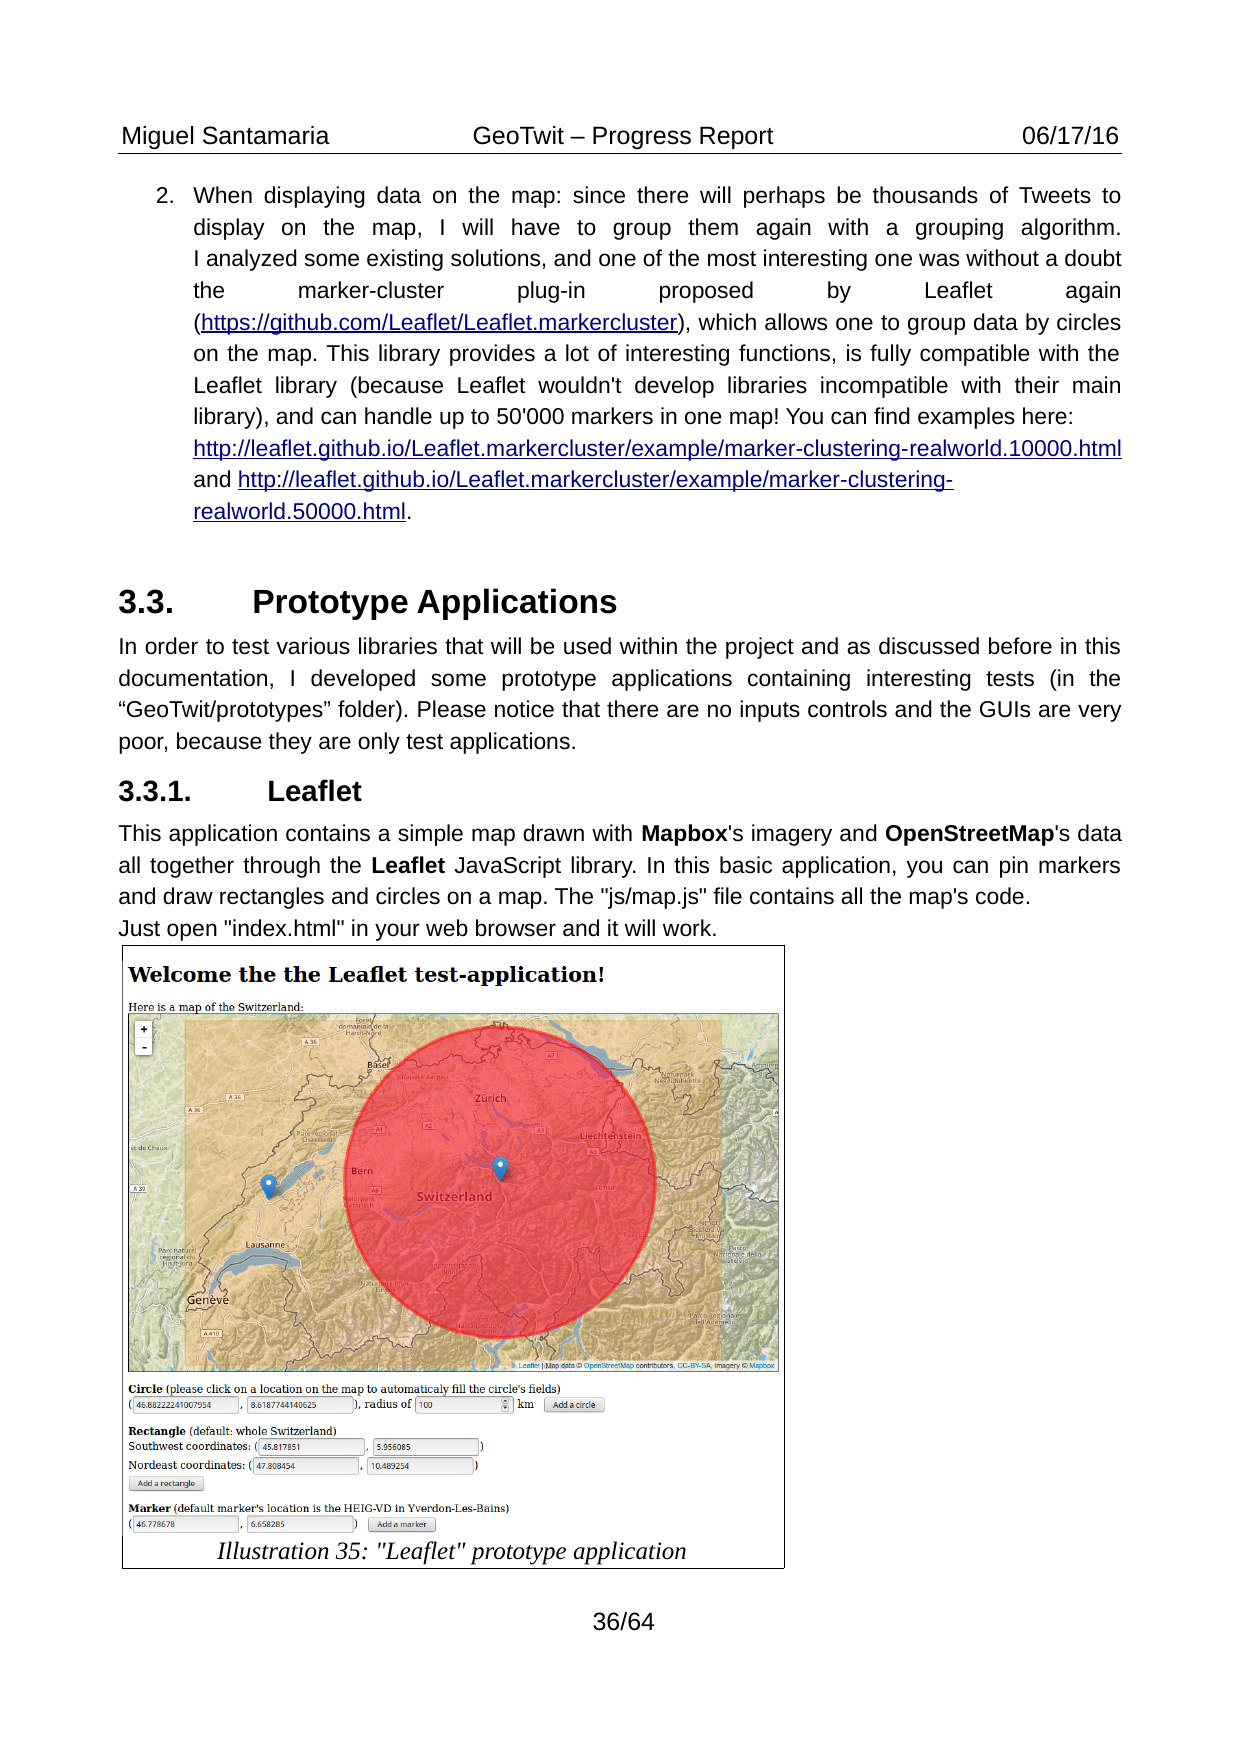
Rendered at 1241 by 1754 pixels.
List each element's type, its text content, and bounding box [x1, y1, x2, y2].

subtitle Prototype Applications [118, 582, 1122, 621]
text [123, 946, 784, 961]
list When displaying data on the map: since there will perhaps be thousands of Tweets to display on the map, I will have to group them again with a grouping algorithm. I analyzed some existing solutions, and one of the most interesting one was without a doubt the marker-cluster plug-in proposed by Leaflet again (https://github.com/Leaflet/Leaflet.markercluster), which allows one to group data by circles on the map. This library provides a lot of interesting functions, is fully compatible with the Leaflet library (because Leaflet wouldn't develop libraries incompatible with their main library), and can handle up to 50'000 markers in one map! You can find examples here: [156, 182, 1122, 429]
text In order to test various libraries that will be used within the project and as discussed before in this documentation, I developed some prototype applications containing interesting tests (in the “GeoTwit/prototypes” folder). Please notice that there are no inputs controls and the GUIs are very poor, because they are only test applications. [118, 633, 1122, 754]
list http://leaflet.github.io/Leaflet.markercluster/example/marker-clustering-realworld.10000.html and http://leaflet.github.io/Leaflet.markercluster/example/marker-clustering-realworld.50000.html. [156, 435, 1122, 524]
picture [122, 961, 784, 1536]
subtitle Leaflet [118, 774, 1122, 808]
text Just open "index.html" in your web browser and it will work. [118, 915, 1122, 941]
text Illustration 35: "Leaflet" prototype application [125, 1536, 781, 1565]
text This application contains a simple map drawn with Mapbox's imagery and OpenStreetMap's data all together through the Leaflet JavaScript library. In this basic application, you can pin markers and draw rectangles and circles on a map. The "js/map.js" file contains all the map's code. [118, 820, 1122, 909]
text [123, 1536, 784, 1568]
